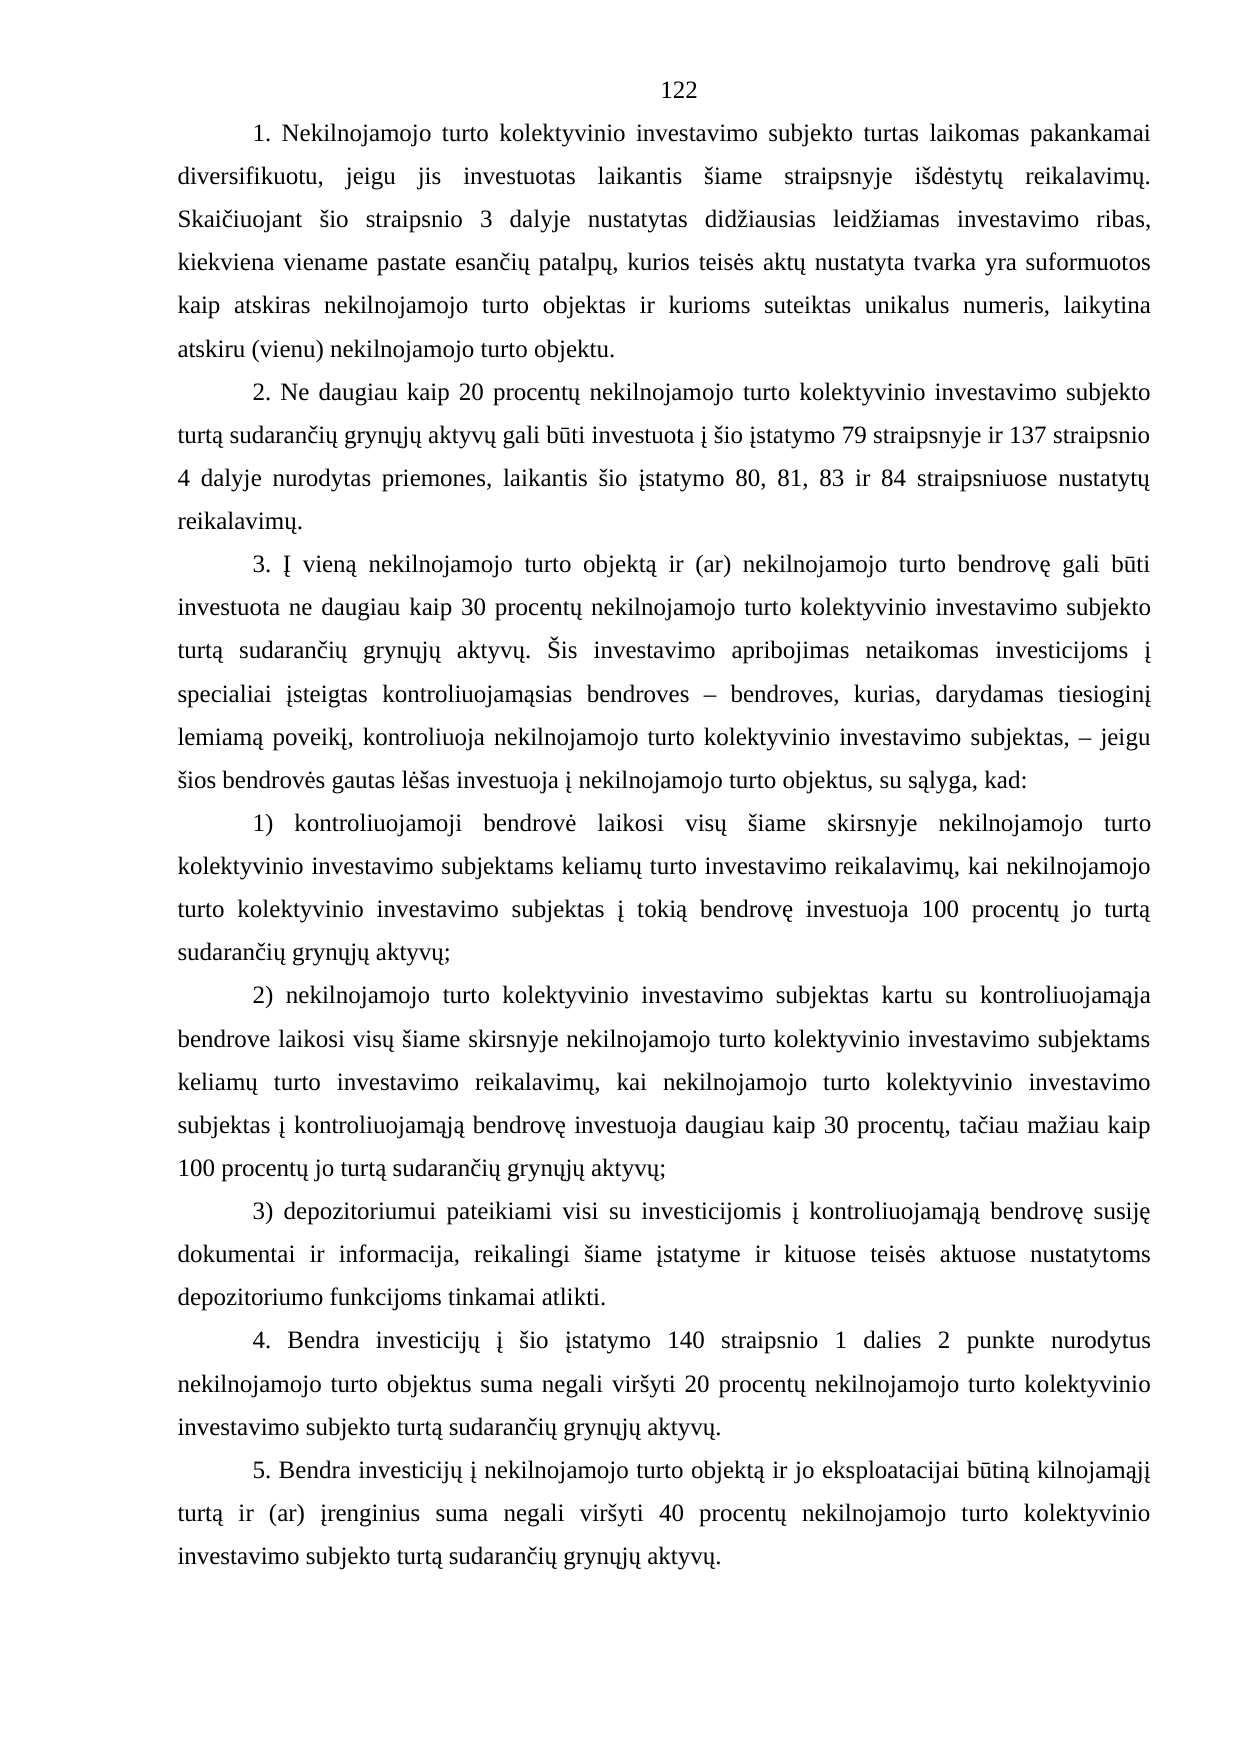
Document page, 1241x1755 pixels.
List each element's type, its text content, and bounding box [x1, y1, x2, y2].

text 3. Į vieną nekilnojamojo turto objektą ir (ar) nekilnojamojo turto bendrovę gali būti investuota ne daugiau kaip 30 procentų nekilnojamojo turto kolektyvinio investavimo subjekto turtą sudarančių grynųjų aktyvų. Šis investavimo apribojimas netaikomas investicijoms į specialiai įsteigtas kontroliuojamąsias bendroves – bendroves, kurias, darydamas tiesioginį lemiamą poveikį, kontroliuoja nekilnojamojo turto kolektyvinio investavimo subjektas, – jeigu šios bendrovės gautas lėšas investuoja į nekilnojamojo turto objektus, su sąlyga, kad: [177, 549, 1152, 794]
text 1. Nekilnojamojo turto kolektyvinio investavimo subjekto turtas laikomas pakankamai diversifikuotu, jeigu jis investuotas laikantis šiame straipsnyje išdėstytų reikalavimų. Skaičiuojant šio straipsnio 3 dalyje nustatytas didžiausias leidžiamas investavimo ribas, kiekviena viename pastate esančių patalpų, kurios teisės aktų nustatyta tvarka yra suformuotos kaip atskiras nekilnojamojo turto objektas ir kurioms suteiktas unikalus numeris, laikytina atskiru (vienu) nekilnojamojo turto objektu. [177, 118, 1152, 362]
text 1) kontroliuojamoji bendrovė laikosi visų šiame skirsnyje nekilnojamojo turto kolektyvinio investavimo subjektams keliamų turto investavimo reikalavimų, kai nekilnojamojo turto kolektyvinio investavimo subjektas į tokią bendrovę investuoja 100 procentų jo turtą sudarančių grynųjų aktyvų; [177, 808, 1152, 966]
text 2) nekilnojamojo turto kolektyvinio investavimo subjektas kartu su kontroliuojamąja bendrove laikosi visų šiame skirsnyje nekilnojamojo turto kolektyvinio investavimo subjektams keliamų turto investavimo reikalavimų, kai nekilnojamojo turto kolektyvinio investavimo subjektas į kontroliuojamąją bendrovę investuoja daugiau kaip 30 procentų, tačiau mažiau kaip 100 procentų jo turtą sudarančių grynųjų aktyvų; [177, 981, 1152, 1182]
text 2. Ne daugiau kaip 20 procentų nekilnojamojo turto kolektyvinio investavimo subjekto turtą sudarančių grynųjų aktyvų gali būti investuota į šio įstatymo 79 straipsnyje ir 137 straipsnio 4 dalyje nurodytas priemones, laikantis šio įstatymo 80, 81, 83 ir 84 straipsniuose nustatytų reikalavimų. [177, 377, 1152, 535]
text 3) depozitoriumui pateikiami visi su investicijomis į kontroliuojamąją bendrovę susiję dokumentai ir informacija, reikalingi šiame įstatyme ir kituose teisės aktuose nustatytoms depozitoriumo funkcijoms tinkamai atlikti. [177, 1196, 1152, 1311]
text 5. Bendra investicijų į nekilnojamojo turto objektą ir jo eksploatacijai būtiną kilnojamąjį turtą ir (ar) įrenginius suma negali viršyti 40 procentų nekilnojamojo turto kolektyvinio investavimo subjekto turtą sudarančių grynųjų aktyvų. [177, 1455, 1152, 1570]
text 4. Bendra investicijų į šio įstatymo 140 straipsnio 1 dalies 2 punkte nurodytus nekilnojamojo turto objektus suma negali viršyti 20 procentų nekilnojamojo turto kolektyvinio investavimo subjekto turtą sudarančių grynųjų aktyvų. [177, 1326, 1152, 1441]
